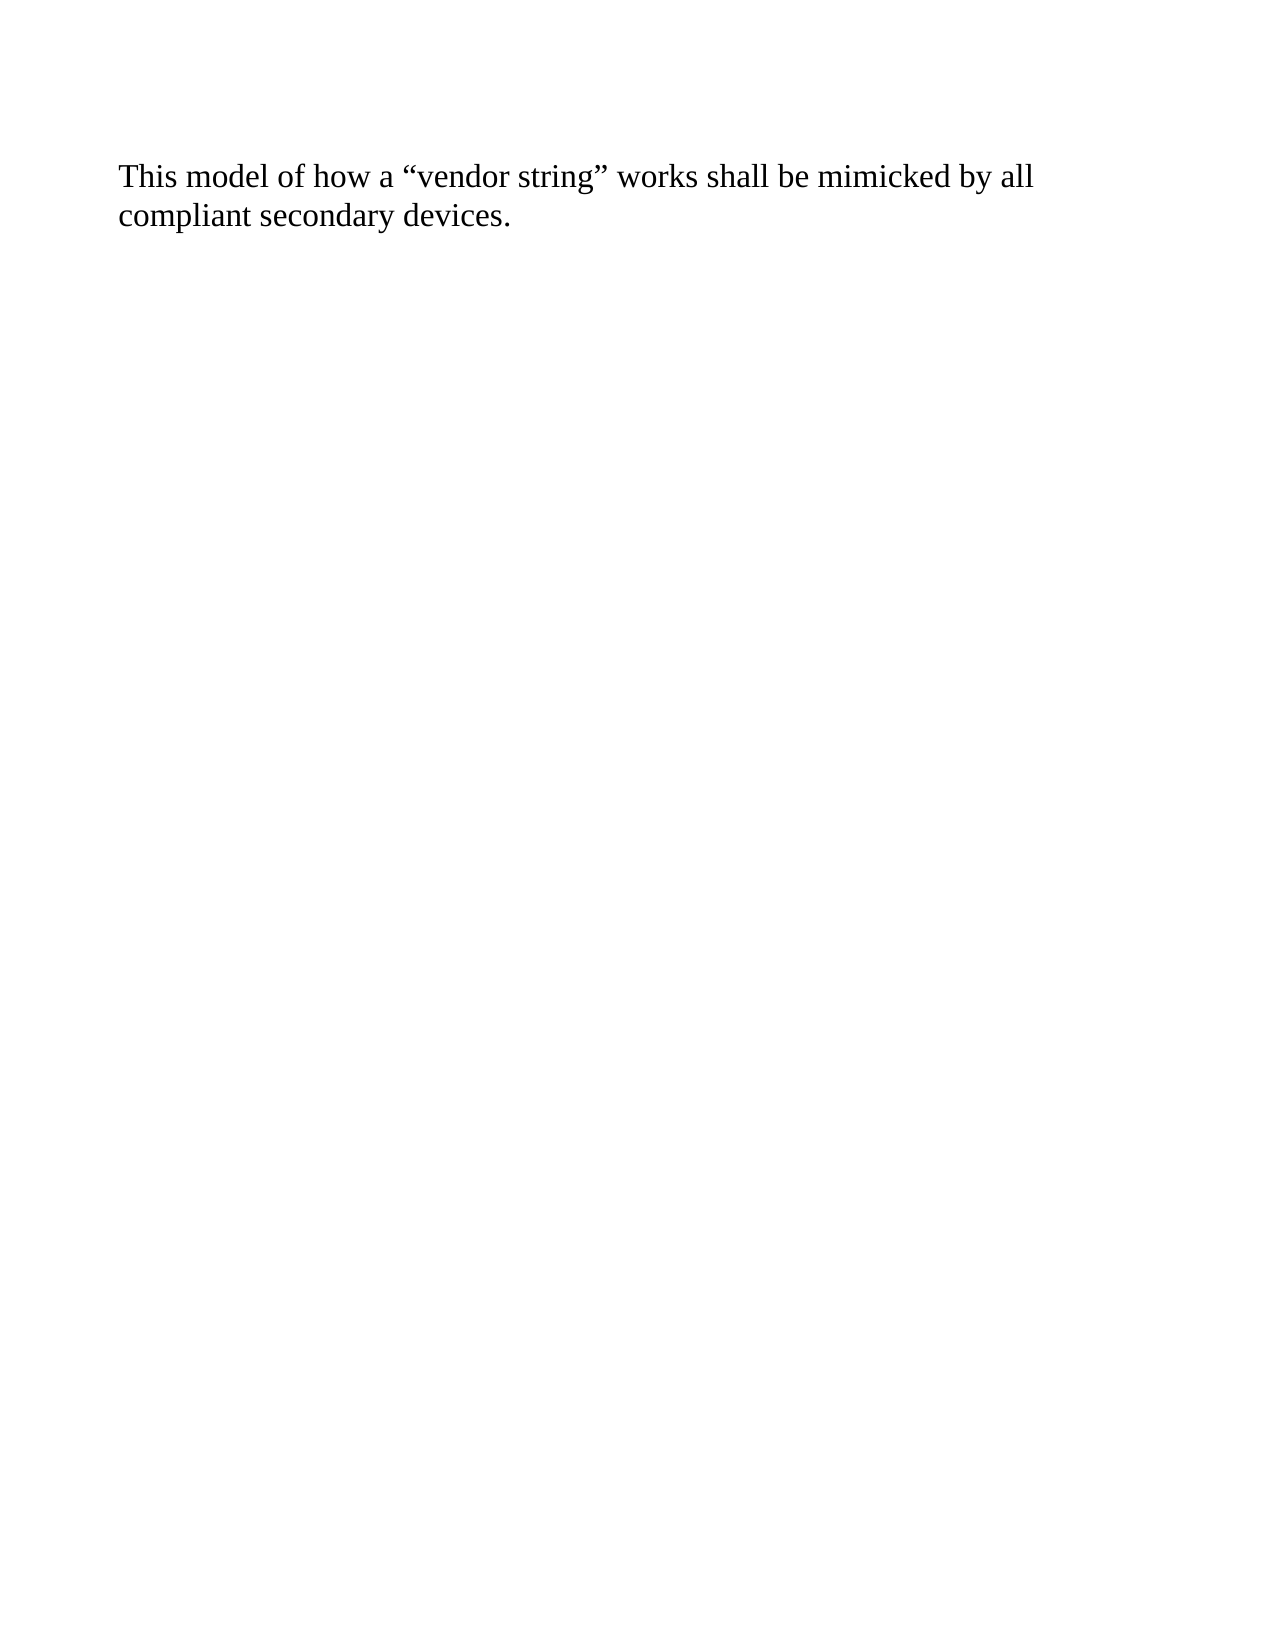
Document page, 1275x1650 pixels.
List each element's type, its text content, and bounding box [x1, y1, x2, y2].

text This model of how a “vendor string” works shall be mimicked by all compliant secondary devices. [118, 156, 1157, 233]
